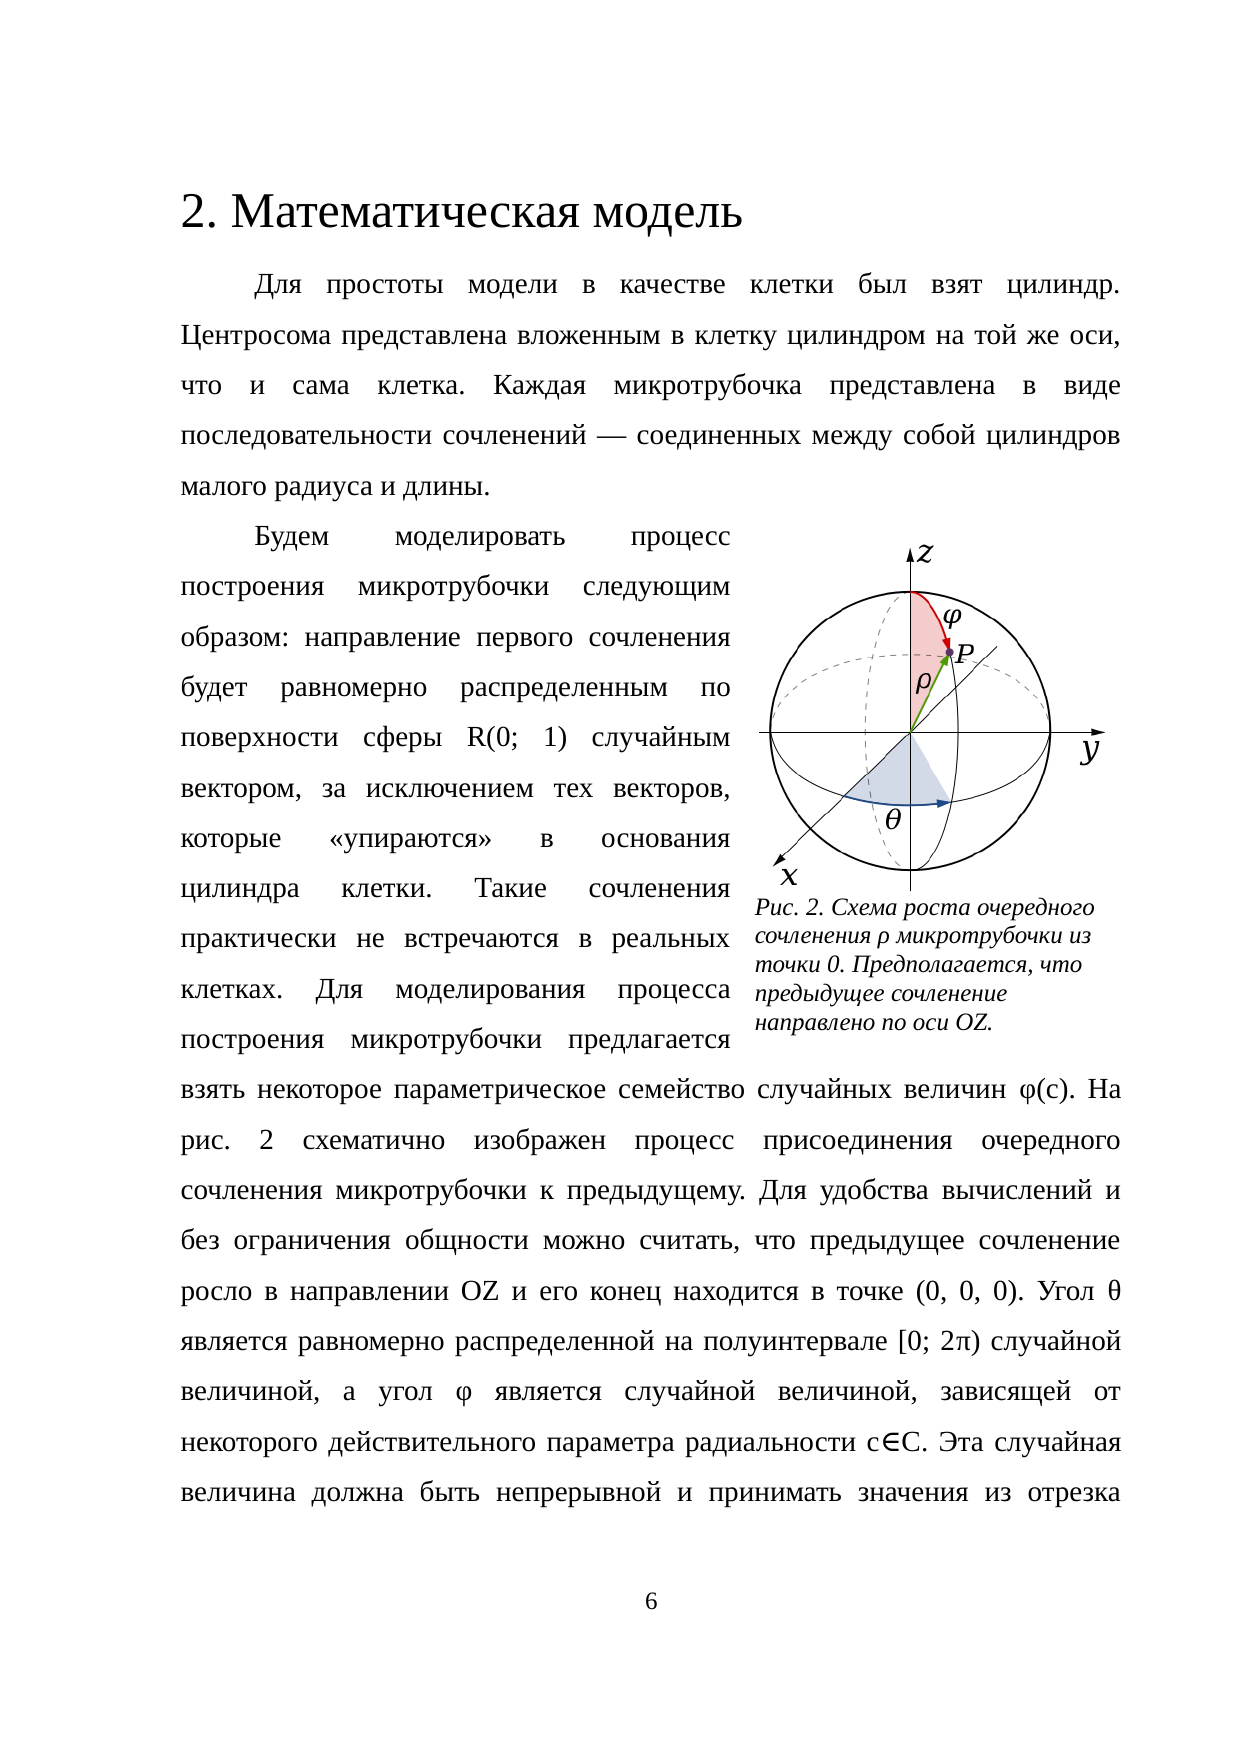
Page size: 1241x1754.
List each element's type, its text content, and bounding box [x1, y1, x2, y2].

text Для простоты модели в качестве клетки был взят цилиндр. Центросома представлена вложенным в клетку цилиндром на той же оси, что и сама клетка. Каждая микротрубочка представлена в виде последовательности сочленений — соединенных между собой цилиндров малого радиуса и длины. [180, 267, 1121, 501]
text 2. Математическая модель [180, 180, 1121, 238]
text Рис. 2. Схема роста очередного сочленения ρ микротрубочки из точки 0. Предполагается, что предыдущее сочленение направлено по оси OZ. [754, 892, 1105, 1036]
picture [754, 541, 1105, 892]
text Будем моделировать процесс построения микротрубочки следующим образом: направление первого сочленения будет равномерно распределенным по поверхности сферы R(0; 1) случайным вектором, за исключением тех векторов, которые «упираются» в основания цилиндра клетки. Такие сочленения практически не встречаются в реальных клетках. Для моделирования процесса построения микротрубочки предлагается взять некоторое параметрическое семейство случайных величин φ(с). На рис. 2 схематично изображен процесс присоединения очередного сочленения микротрубочки к предыдущему. Для удобства вычислений и без ограничения общности можно считать, что предыдущее сочленение росло в направлении OZ и его конец находится в точке (0, 0, 0). Угол θ является равномерно распределенной на полуинтервале [0; 2π) случайной величиной, а угол φ является случайной величиной, зависящей от некоторого действительного параметра радиальности c∈С. Эта случайная величина должна быть непрерывной и принимать значения из отрезка [180, 518, 1121, 1508]
